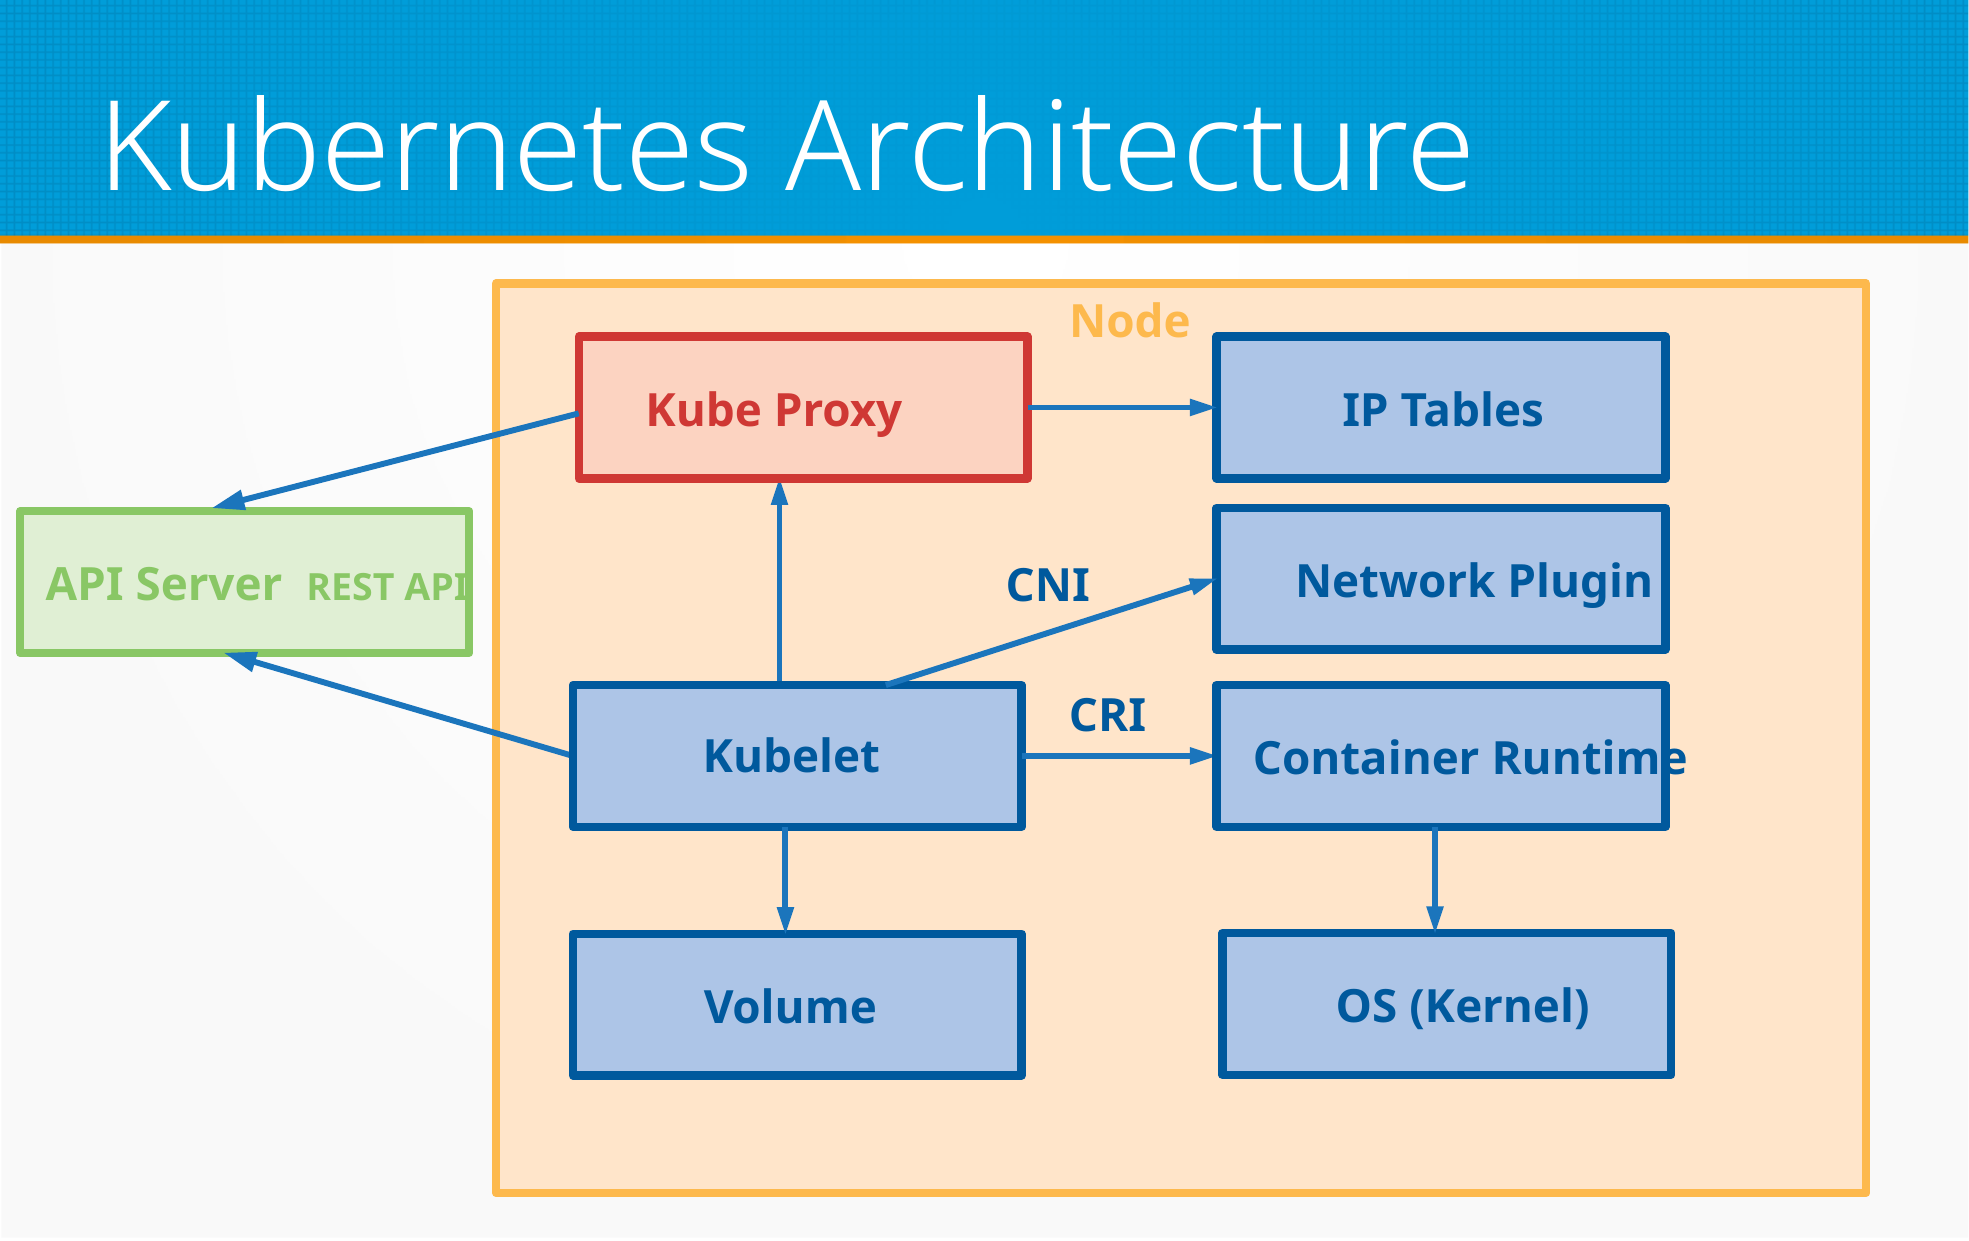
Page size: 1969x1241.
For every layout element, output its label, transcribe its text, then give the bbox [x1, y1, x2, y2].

text_box Volume [697, 970, 869, 1041]
text_box Kubelet [696, 720, 896, 790]
text_box IP Tables [1336, 373, 1553, 443]
text_box Container Runtime [1247, 721, 1642, 792]
text_box OS (Kernel) [1329, 969, 1572, 1040]
title Kubernetes Architecture [98, 19, 1870, 227]
text_box CRI [1062, 679, 1168, 749]
text_box Kube Proxy [639, 373, 969, 443]
text_box [20, 511, 470, 653]
text_box CNI [999, 549, 1105, 619]
text_box API Server REST API [39, 548, 427, 618]
picture [0, 236, 1969, 1241]
text_box Network Plugin [1289, 544, 1616, 615]
text_box Node [1063, 284, 1182, 355]
text_box [496, 283, 1867, 1193]
